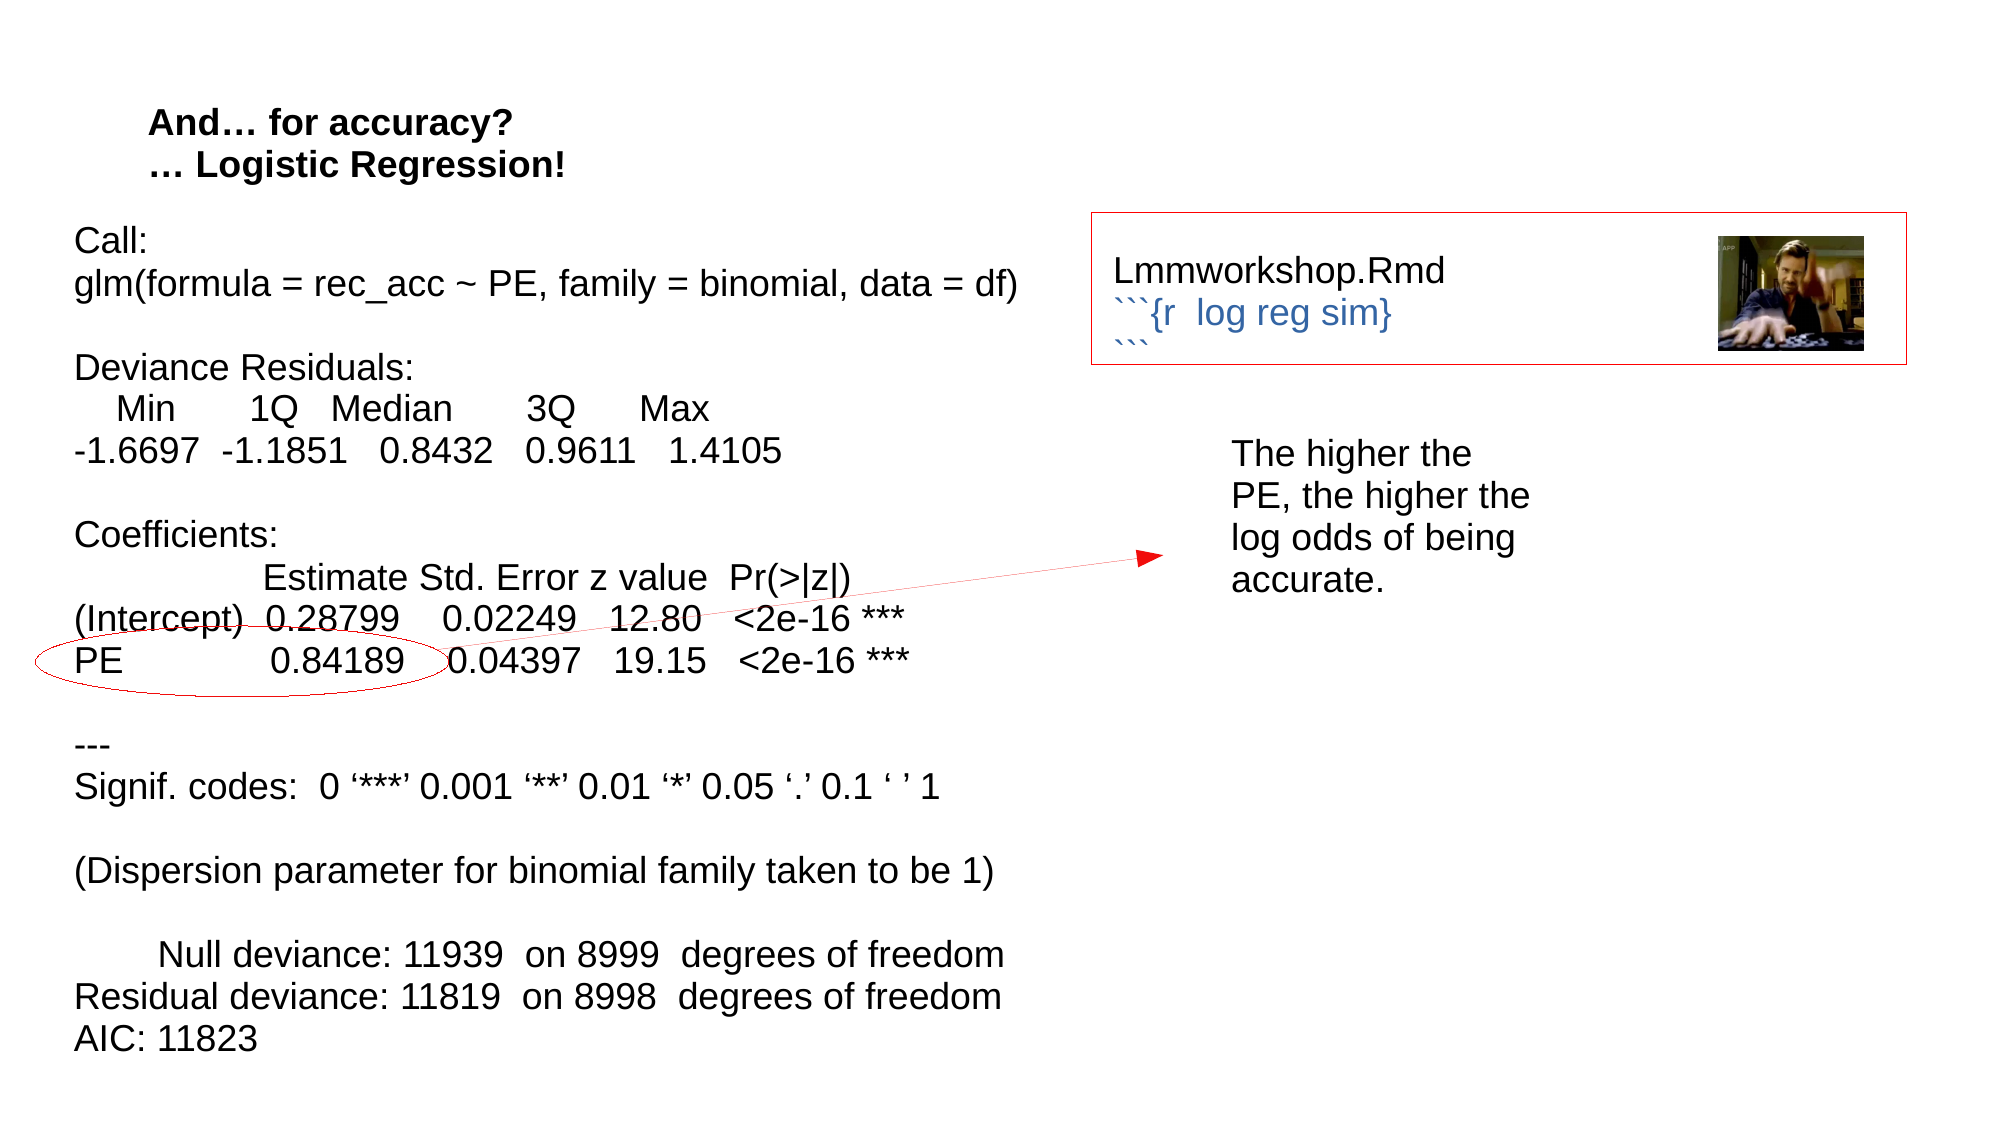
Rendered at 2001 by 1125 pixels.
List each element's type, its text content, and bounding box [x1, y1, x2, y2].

text_box Lmmworkshop.Rmd ```{r log reg sim} ``` [1098, 242, 1906, 364]
text_box And… for accuracy? … Logistic Regression! [132, 94, 886, 194]
picture [1718, 236, 1864, 351]
text_box Lmmworkshop.Rmd ```{r log reg sim} ``` [1098, 242, 1943, 383]
text_box The higher the PE, the higher the log odds of being accurate. [1216, 425, 1548, 608]
text_box Call: glm(formula = rec_acc ~ PE, family = binomial, data = df) Deviance Residuals: Min 1Q Median 3Q Max -1.6697 -1.1851 0.8432 0.9611 1.4105 Coefficients: Estimate Std. Error z value Pr(>|z|) (Intercept) 0.28799 0.02249 12.80 <2e-16 *** PE 0.84189 0.04397 19.15 <2e-16 *** --- Signif. codes: 0 ‘***’ 0.001 ‘**’ 0.01 ‘*’ 0.05 ‘.’ 0.1 ‘ ’ 1 (Dispersion parameter for binomial family taken to be 1) Null deviance: 11939 on 8999 degrees of freedom Residual deviance: 11819 on 8998 degrees of freedom AIC: 11823 [59, 212, 1035, 1125]
